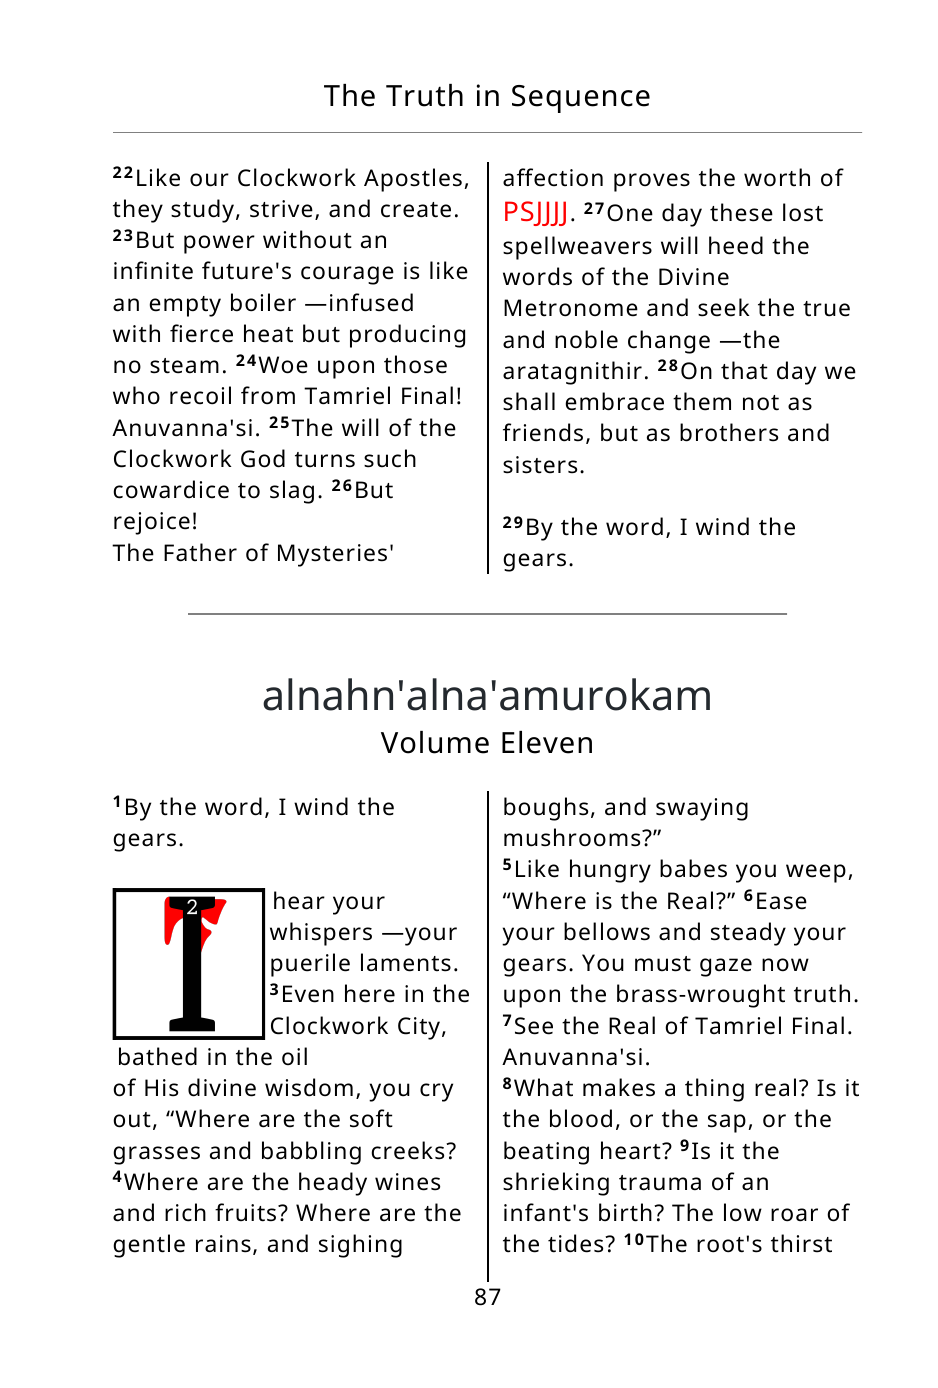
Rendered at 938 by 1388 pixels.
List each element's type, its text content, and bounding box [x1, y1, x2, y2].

subtitle alnahn'alna'amurokam [112, 666, 862, 723]
text Volume Eleven [112, 723, 862, 762]
text affection proves the worth of PSJJJJ. 27One day these lost spellweavers will heed the words of the Divine Metronome and seek the true and noble change —the aratagnithir. 28On that day we shall embrace them not as friends, but as brothers and sisters. [502, 162, 862, 480]
text 29By the word, I wind the gears. [502, 511, 862, 573]
text of His divine wisdom, you cry out, “Where are the soft grasses and babbling creeks? 4Where are the heady wines and rich fruits? Where are the gentle rains, and sighing [112, 1072, 472, 1259]
picture [112, 888, 265, 1040]
text hear your [112, 884, 472, 916]
text 1By the word, I wind the gears. [112, 791, 472, 853]
text puerile laments. [265, 947, 472, 978]
text bathed in the oil [112, 1041, 472, 1072]
text Clockwork City, [112, 1009, 472, 1041]
text 3Even here in the [265, 978, 472, 1009]
text 8What makes a thing real? Is it the blood, or the sap, or the beating heart? 9Is it the shrieking trauma of an infant's birth? The low roar of the tides? 10The root's thirst [502, 1072, 862, 1259]
text The Truth in Sequence [112, 75, 862, 115]
text 22Like our Clockwork Apostles, they study, strive, and create. 23But power without an infinite future's courage is like an empty boiler —infused with fierce heat but producing no steam. 24Woe upon those who recoil from Tamriel Final! Anuvanna'si. 25The will of the Clockwork God turns such cowardice to slag. 26But rejoice! The Father of Mysteries' [112, 162, 472, 568]
text whispers —your [265, 916, 472, 947]
text boughs, and swaying mushrooms?” 5Like hungry babes you weep, “Where is the Real?” 6Ease your bellows and steady your gears. You must gaze now upon the brass-wrought truth. 7See the Real of Tamriel Final. Anuvanna'si. [502, 791, 862, 1072]
